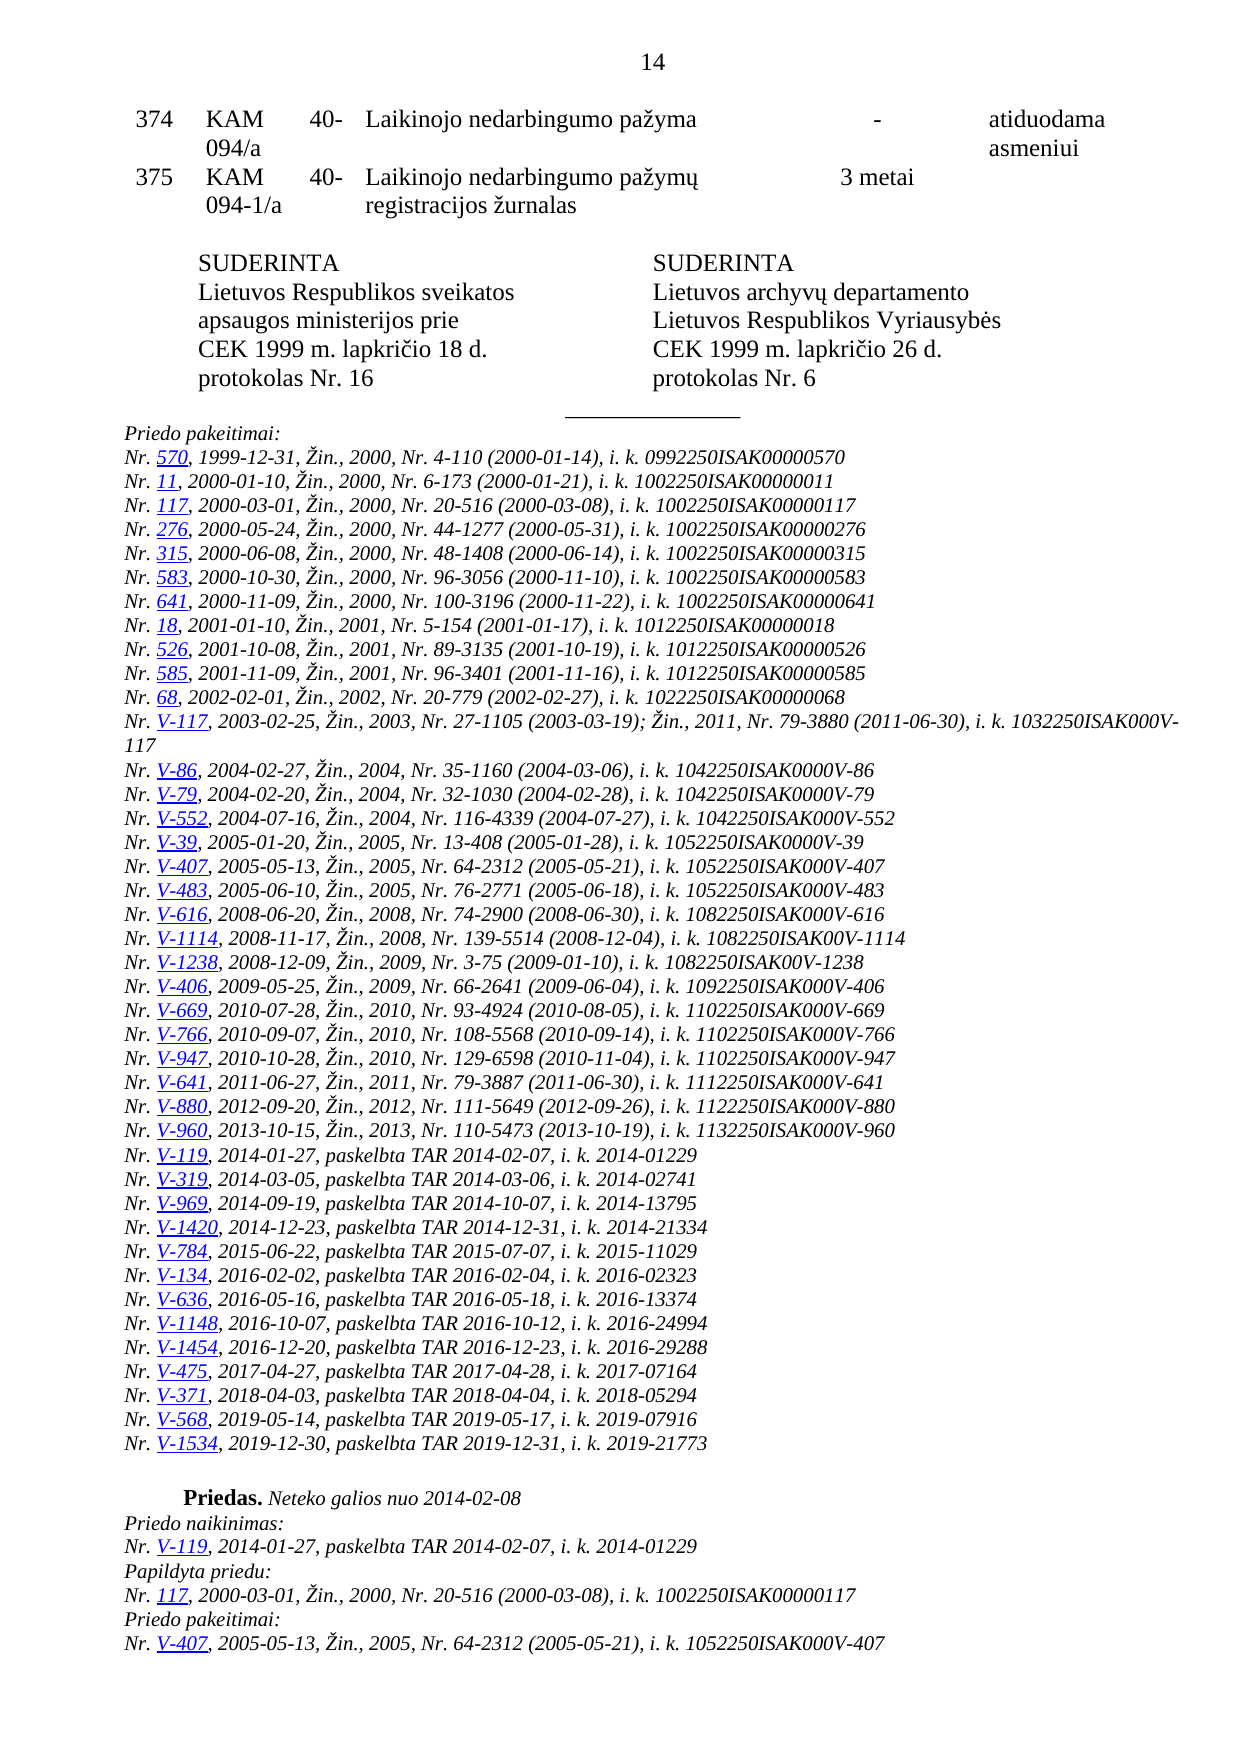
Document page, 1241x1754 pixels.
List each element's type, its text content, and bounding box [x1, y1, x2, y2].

text Nr. V-969, 2014-09-19, paskelbta TAR 2014-10-07, i. k. 2014-13795 [124, 1191, 1181, 1215]
text Nr. V-86, 2004-02-27, Žin., 2004, Nr. 35-1160 (2004-03-06), i. k. 1042250ISAK0000V-86 [124, 757, 1181, 782]
text CEK 1999 m. lapkričio 18 d. CEK 1999 m. lapkričio 26 d. [124, 334, 1181, 363]
text Nr. 585, 2001-11-09, Žin., 2001, Nr. 96-3401 (2001-11-16), i. k. 1012250ISAK00000585 [124, 661, 1181, 685]
text protokolas Nr. 16 protokolas Nr. 6 [124, 363, 1181, 392]
text Priedo pakeitimai: [124, 421, 1181, 445]
text Nr. 641, 2000-11-09, Žin., 2000, Nr. 100-3196 (2000-11-22), i. k. 1002250ISAK00000641 [124, 589, 1181, 613]
table_cell [1123, 162, 1128, 219]
text Priedo naikinimas: [124, 1510, 1181, 1534]
text Nr. V-616, 2008-06-20, Žin., 2008, Nr. 74-2900 (2008-06-30), i. k. 1082250ISAK000V-616 [124, 902, 1181, 926]
table_cell KAM 40-094/a [194, 104, 354, 162]
text Nr. 11, 2000-01-10, Žin., 2000, Nr. 6-173 (2000-01-21), i. k. 1002250ISAK00000011 [124, 469, 1181, 493]
text Nr. V-552, 2004-07-16, Žin., 2004, Nr. 116-4339 (2004-07-27), i. k. 1042250ISAK000V-552 [124, 806, 1181, 830]
text Nr. 276, 2000-05-24, Žin., 2000, Nr. 44-1277 (2000-05-31), i. k. 1002250ISAK00000276 [124, 517, 1181, 541]
text Nr. V-319, 2014-03-05, paskelbta TAR 2014-03-06, i. k. 2014-02741 [124, 1167, 1181, 1191]
text Nr. V-117, 2003-02-25, Žin., 2003, Nr. 27-1105 (2003-03-19); Žin., 2011, Nr. 79-3880 (2011-06-30), i. k. 1032250ISAK000V-117 [124, 709, 1181, 757]
text Nr. 526, 2001-10-08, Žin., 2001, Nr. 89-3135 (2001-10-19), i. k. 1012250ISAK00000526 [124, 637, 1181, 661]
text Nr. V-406, 2009-05-25, Žin., 2009, Nr. 66-2641 (2009-06-04), i. k. 1092250ISAK000V-406 [124, 974, 1181, 998]
text Nr. V-119, 2014-01-27, paskelbta TAR 2014-02-07, i. k. 2014-01229 [124, 1534, 1181, 1558]
text SUDERINTA SUDERINTA [124, 248, 1181, 277]
text Nr. 570, 1999-12-31, Žin., 2000, Nr. 4-110 (2000-01-14), i. k. 0992250ISAK00000570 [124, 445, 1181, 469]
table_cell 375 [124, 162, 194, 219]
text Nr. 68, 2002-02-01, Žin., 2002, Nr. 20-779 (2002-02-27), i. k. 1022250ISAK00000068 [124, 685, 1181, 709]
table_cell Laikinojo nedarbingumo pažyma [354, 104, 777, 162]
table_cell atiduodama asmeniui [978, 104, 1122, 162]
text Papildyta priedu: [124, 1558, 1181, 1583]
table_cell [1123, 104, 1128, 162]
text Priedo pakeitimai: [124, 1607, 1181, 1631]
text Nr. V-1148, 2016-10-07, paskelbta TAR 2016-10-12, i. k. 2016-24994 [124, 1311, 1181, 1335]
text Nr. 117, 2000-03-01, Žin., 2000, Nr. 20-516 (2000-03-08), i. k. 1002250ISAK00000117 [124, 493, 1181, 517]
text Nr. 583, 2000-10-30, Žin., 2000, Nr. 96-3056 (2000-11-10), i. k. 1002250ISAK00000583 [124, 565, 1181, 589]
text Nr. V-947, 2010-10-28, Žin., 2010, Nr. 129-6598 (2010-11-04), i. k. 1102250ISAK000V-947 [124, 1046, 1181, 1070]
text Nr. V-1420, 2014-12-23, paskelbta TAR 2014-12-31, i. k. 2014-21334 [124, 1215, 1181, 1239]
text Nr. 117, 2000-03-01, Žin., 2000, Nr. 20-516 (2000-03-08), i. k. 1002250ISAK00000117 [124, 1583, 1181, 1607]
text Nr. V-119, 2014-01-27, paskelbta TAR 2014-02-07, i. k. 2014-01229 [124, 1142, 1181, 1167]
table_cell 3 metai [777, 162, 977, 219]
text Nr. V-1534, 2019-12-30, paskelbta TAR 2019-12-31, i. k. 2019-21773 [124, 1431, 1181, 1455]
table_cell Laikinojo nedarbingumo pažymų registracijos žurnalas [354, 162, 777, 219]
text Nr. V-641, 2011-06-27, Žin., 2011, Nr. 79-3887 (2011-06-30), i. k. 1112250ISAK000V-641 [124, 1070, 1181, 1094]
text Nr. V-766, 2010-09-07, Žin., 2010, Nr. 108-5568 (2010-09-14), i. k. 1102250ISAK000V-766 [124, 1022, 1181, 1046]
text Nr. 18, 2001-01-10, Žin., 2001, Nr. 5-154 (2001-01-17), i. k. 1012250ISAK00000018 [124, 613, 1181, 637]
text Nr. V-784, 2015-06-22, paskelbta TAR 2015-07-07, i. k. 2015-11029 [124, 1239, 1181, 1263]
text Nr. V-960, 2013-10-15, Žin., 2013, Nr. 110-5473 (2013-10-19), i. k. 1132250ISAK000V-960 [124, 1118, 1181, 1142]
text Nr. V-1114, 2008-11-17, Žin., 2008, Nr. 139-5514 (2008-12-04), i. k. 1082250ISAK00V-1114 [124, 926, 1181, 950]
table_cell KAM 40-094-1/a [194, 162, 354, 219]
text Nr. V-1238, 2008-12-09, Žin., 2009, Nr. 3-75 (2009-01-10), i. k. 1082250ISAK00V-1238 [124, 950, 1181, 974]
text Nr. 315, 2000-06-08, Žin., 2000, Nr. 48-1408 (2000-06-14), i. k. 1002250ISAK00000315 [124, 541, 1181, 565]
text Nr. V-39, 2005-01-20, Žin., 2005, Nr. 13-408 (2005-01-28), i. k. 1052250ISAK0000V-39 [124, 830, 1181, 854]
text Nr. V-79, 2004-02-20, Žin., 2004, Nr. 32-1030 (2004-02-28), i. k. 1042250ISAK0000V-79 [124, 782, 1181, 806]
text Nr. V-636, 2016-05-16, paskelbta TAR 2016-05-18, i. k. 2016-13374 [124, 1287, 1181, 1311]
text Nr. V-483, 2005-06-10, Žin., 2005, Nr. 76-2771 (2005-06-18), i. k. 1052250ISAK000V-483 [124, 878, 1181, 902]
text Lietuvos Respublikos sveikatos Lietuvos archyvų departamento [124, 277, 1181, 306]
text Priedas. Neteko galios nuo 2014-02-08 [124, 1484, 1181, 1510]
text Nr. V-475, 2017-04-27, paskelbta TAR 2017-04-28, i. k. 2017-07164 [124, 1359, 1181, 1383]
text Nr. V-134, 2016-02-02, paskelbta TAR 2016-02-04, i. k. 2016-02323 [124, 1263, 1181, 1287]
text Nr. V-669, 2010-07-28, Žin., 2010, Nr. 93-4924 (2010-08-05), i. k. 1102250ISAK000V-669 [124, 998, 1181, 1022]
table_cell - [777, 104, 977, 162]
table_cell [978, 162, 1122, 219]
table_cell 374 [124, 104, 194, 162]
text Nr. V-371, 2018-04-03, paskelbta TAR 2018-04-04, i. k. 2018-05294 [124, 1383, 1181, 1407]
text Nr. V-1454, 2016-12-20, paskelbta TAR 2016-12-23, i. k. 2016-29288 [124, 1335, 1181, 1359]
text Nr. V-407, 2005-05-13, Žin., 2005, Nr. 64-2312 (2005-05-21), i. k. 1052250ISAK000V-407 [124, 854, 1181, 878]
text Nr. V-880, 2012-09-20, Žin., 2012, Nr. 111-5649 (2012-09-26), i. k. 1122250ISAK000V-880 [124, 1094, 1181, 1118]
text apsaugos ministerijos prie Lietuvos Respublikos Vyriausybės [124, 306, 1181, 334]
text Nr. V-407, 2005-05-13, Žin., 2005, Nr. 64-2312 (2005-05-21), i. k. 1052250ISAK000V-407 [124, 1631, 1181, 1655]
text Nr. V-568, 2019-05-14, paskelbta TAR 2019-05-17, i. k. 2019-07916 [124, 1407, 1181, 1431]
text ______________ [124, 392, 1181, 421]
